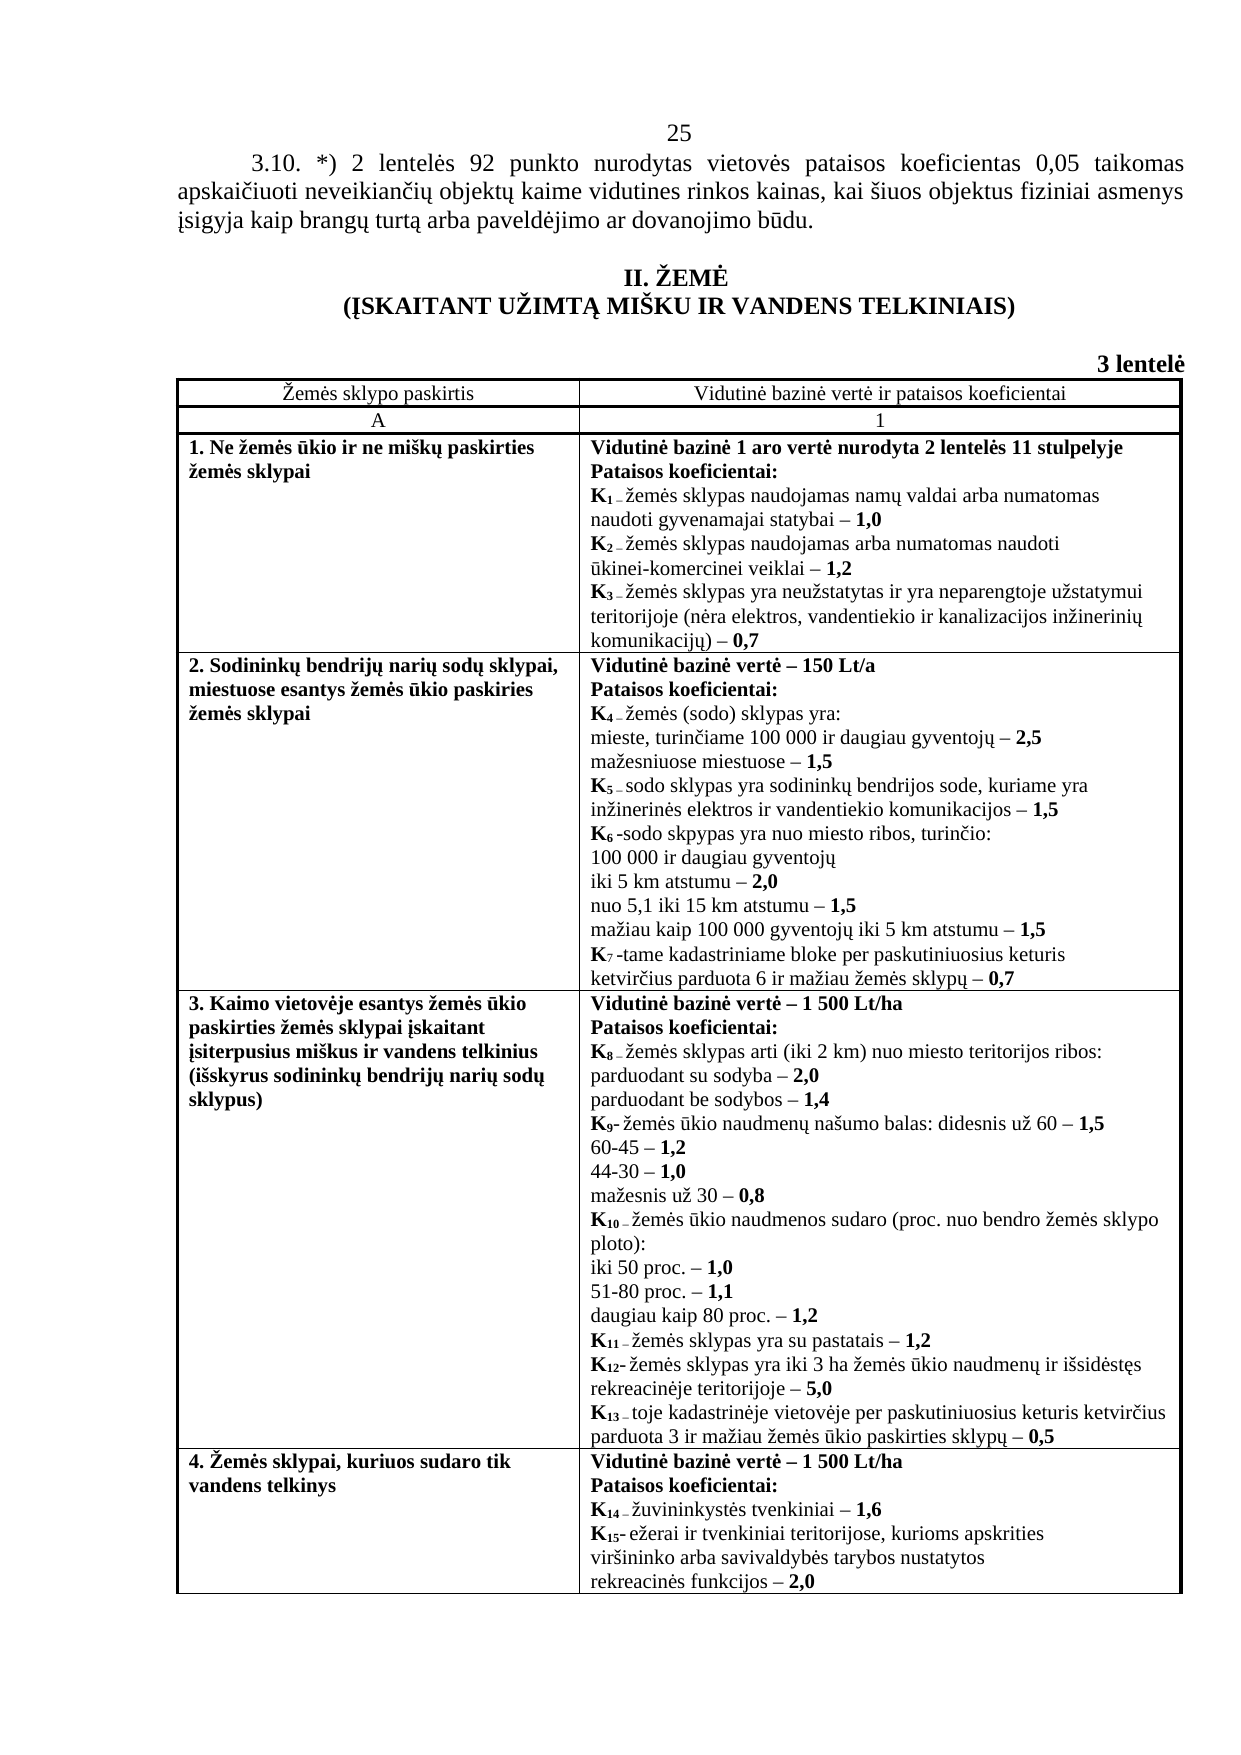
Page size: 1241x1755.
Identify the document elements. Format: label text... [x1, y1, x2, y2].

table_cell Vidutinė bazinė vertė – 1 500 Lt/ha Pataisos koeficientai: K14 – žuvininkystės tvenkiniai – 1,6 K15- ežerai ir tvenkiniai teritorijose, kurioms apskrities viršininko arba savivaldybės tarybos nustatytos rekreacinės funkcijos – 2,0 [580, 1449, 1179, 1593]
text 3.10. *) 2 lentelės 92 punkto nurodytas vietovės pataisos koeficientas 0,05 taikomas apskaičiuoti neveikiančių objektų kaime vidutines rinkos kainas, kai šiuos objektus fiziniai asmenys įsigyja kaip brangų turtą arba paveldėjimo ar dovanojimo būdu. [177, 148, 1185, 234]
table_cell 3. Kaimo vietovėje esantys žemės ūkio paskirties žemės sklypai įskaitant įsiterpusius miškus ir vandens telkinius (išskyrus sodininkų bendrijų narių sodų sklypus) [179, 991, 579, 1448]
table_cell Vidutinė bazinė 1 aro vertė nurodyta 2 lentelės 11 stulpelyje Pataisos koeficientai: K1 – žemės sklypas naudojamas namų valdai arba numatomas naudoti gyvenamajai statybai – 1,0 K2 – žemės sklypas naudojamas arba numatomas naudoti ūkinei-komercinei veiklai – 1,2 K3 – žemės sklypas yra neužstatytas ir yra neparengtoje užstatymui teritorijoje (nėra elektros, vandentiekio ir kanalizacijos inžinerinių komunikacijų) – 0,7 [580, 435, 1179, 652]
text II. ŽEMĖ [177, 263, 1181, 291]
table_cell Vidutinė bazinė vertė – 150 Lt/a Pataisos koeficientai: K4 – žemės (sodo) sklypas yra: mieste, turinčiame 100 000 ir daugiau gyventojų – 2,5 mažesniuose miestuose – 1,5 K5 – sodo sklypas yra sodininkų bendrijos sode, kuriame yra inžinerinės elektros ir vandentiekio komunikacijos – 1,5 K6 -sodo skpypas yra nuo miesto ribos, turinčio: 100 000 ir daugiau gyventojų iki 5 km atstumu – 2,0 nuo 5,1 iki 15 km atstumu – 1,5 mažiau kaip 100 000 gyventojų iki 5 km atstumu – 1,5 K7 -tame kadastriniame bloke per paskutiniuosius keturis ketvirčius parduota 6 ir mažiau žemės sklypų – 0,7 [580, 653, 1179, 989]
table_cell Vidutinė bazinė vertė – 1 500 Lt/ha Pataisos koeficientai: K8 – žemės sklypas arti (iki 2 km) nuo miesto teritorijos ribos: parduodant su sodyba – 2,0 parduodant be sodybos – 1,4 K9- žemės ūkio naudmenų našumo balas: didesnis už 60 – 1,5 60-45 – 1,2 44-30 – 1,0 mažesnis už 30 – 0,8 K10 – žemės ūkio naudmenos sudaro (proc. nuo bendro žemės sklypo ploto): iki 50 proc. – 1,0 51-80 proc. – 1,1 daugiau kaip 80 proc. – 1,2 K11 – žemės sklypas yra su pastatais – 1,2 K12- žemės sklypas yra iki 3 ha žemės ūkio naudmenų ir išsidėstęs rekreacinėje teritorijoje – 5,0 K13 – toje kadastrinėje vietovėje per paskutiniuosius keturis ketvirčius parduota 3 ir mažiau žemės ūkio paskirties sklypų – 0,5 [580, 991, 1179, 1448]
table_header Žemės sklypo paskirtis [179, 381, 579, 405]
table_cell A [179, 408, 579, 432]
table_cell 1 [580, 408, 1179, 432]
table_header Vidutinė bazinė vertė ir pataisos koeficientai [580, 381, 1179, 405]
text 3 lentelė [242, 349, 1185, 378]
table_cell 1. Ne žemės ūkio ir ne miškų paskirties žemės sklypai [179, 435, 579, 652]
text (ĮSKAITANT UŽIMTĄ MIŠKU IR VANDENS TELKINIAIS) [177, 291, 1181, 320]
table_cell 4. Žemės sklypai, kuriuos sudaro tik vandens telkinys [179, 1449, 579, 1593]
table_cell 2. Sodininkų bendrijų narių sodų sklypai, miestuose esantys žemės ūkio paskiries žemės sklypai [179, 653, 579, 989]
